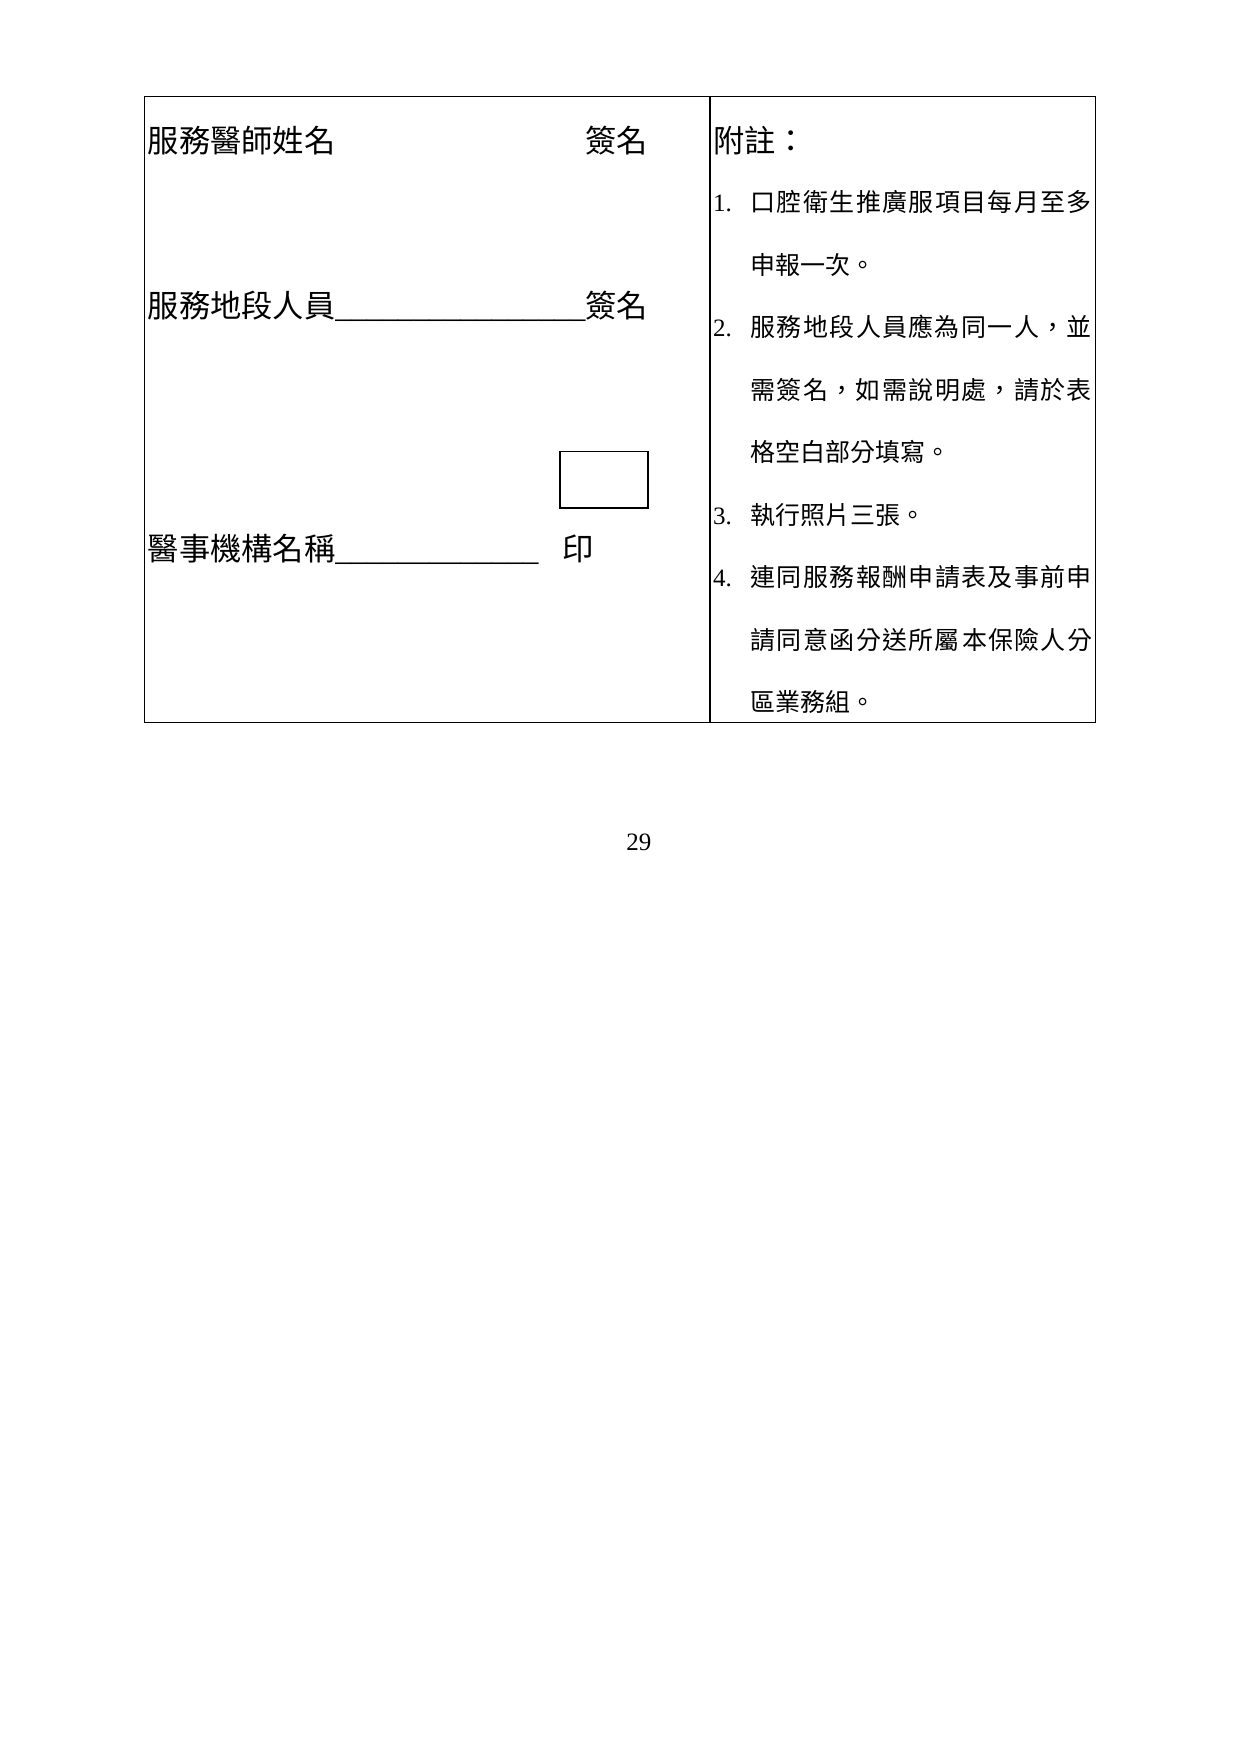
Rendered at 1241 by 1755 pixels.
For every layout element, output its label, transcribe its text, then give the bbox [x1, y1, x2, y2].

table_cell 附註： 口腔衛生推廣服項目每月至多申報一次。 服務地段人員應為同一人，並需簽名，如需說明處，請於表格空白部分填寫。 執行照片三張。 連同服務報酬申請表及事前申請同意函分送所屬本保險人分區業務組。 [711, 97, 1095, 722]
text 29 [609, 827, 668, 856]
table_cell 服務醫師姓名 簽名 服務地段人員________________簽名 醫事機構名稱_____________ 印 [145, 97, 709, 722]
